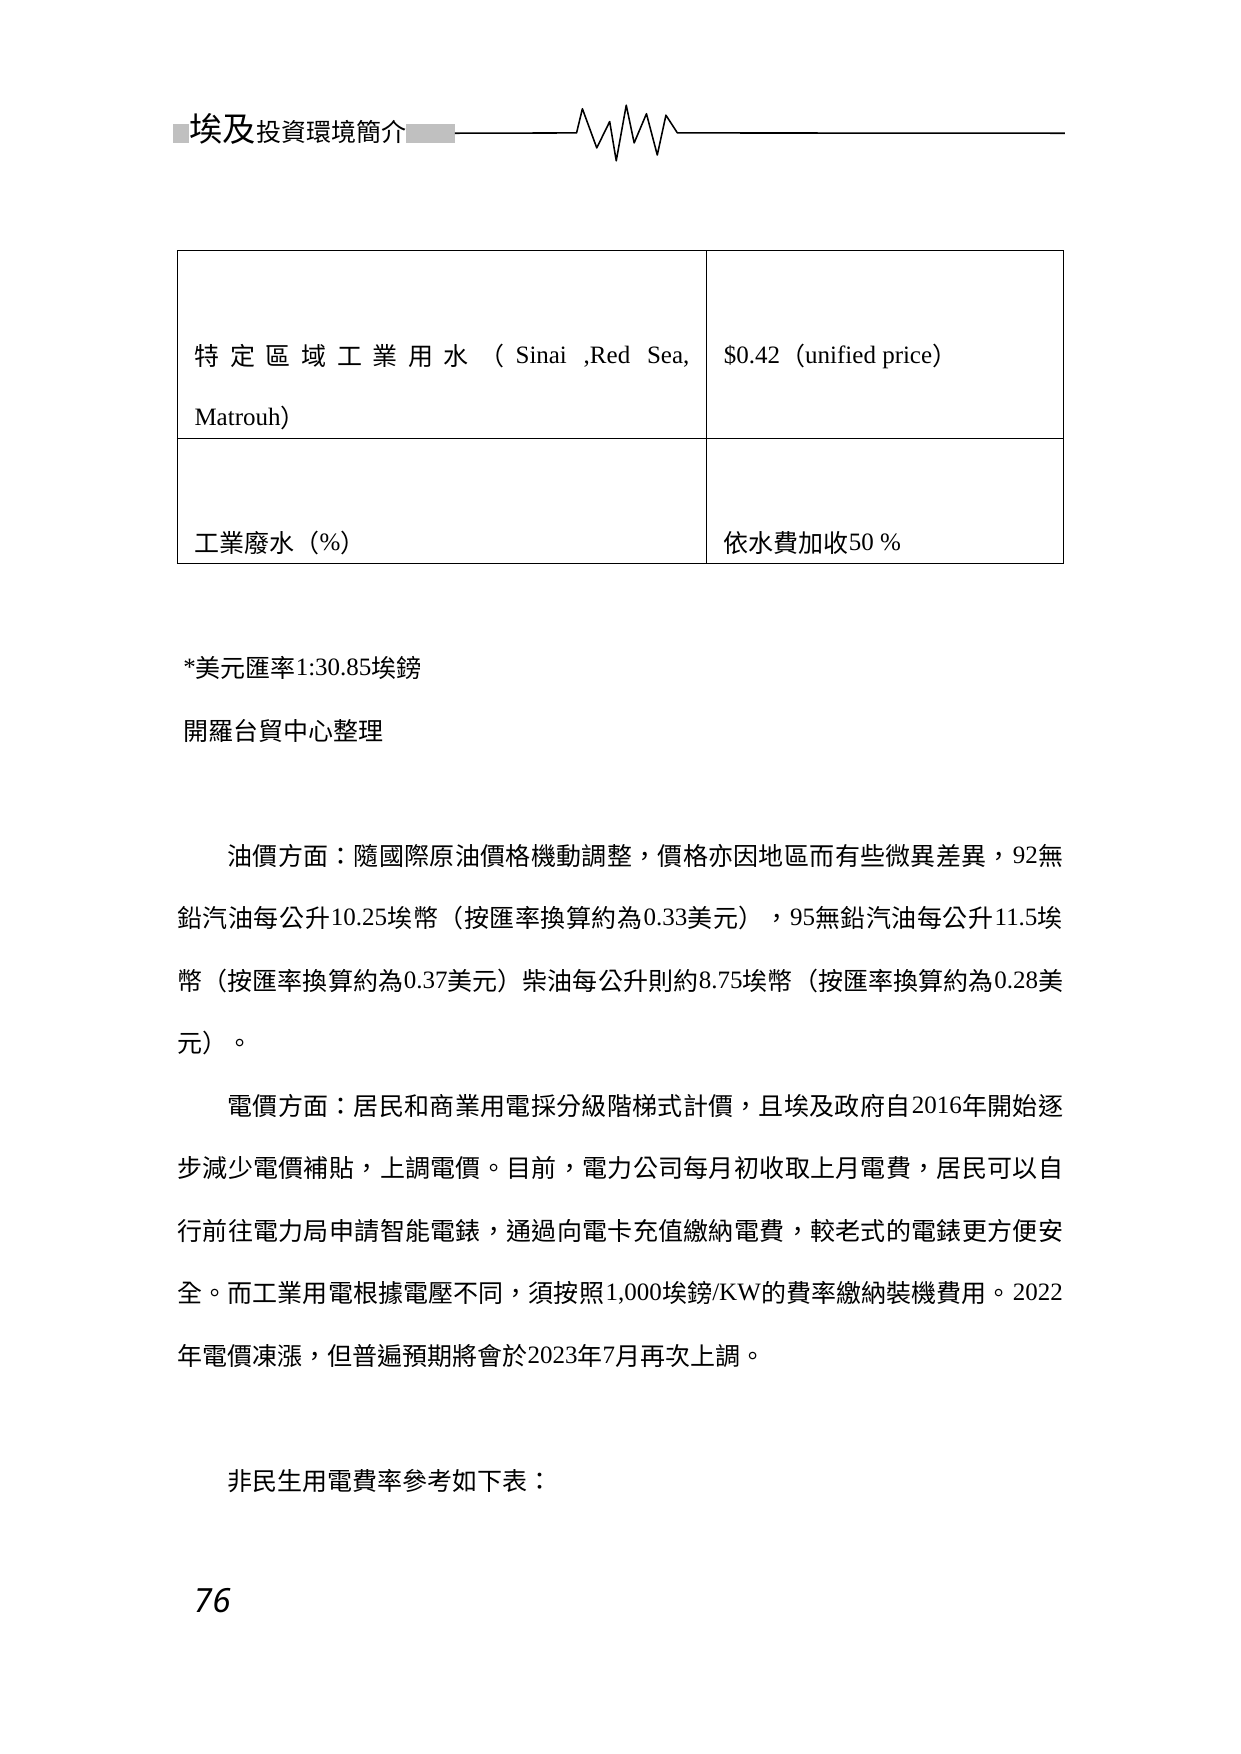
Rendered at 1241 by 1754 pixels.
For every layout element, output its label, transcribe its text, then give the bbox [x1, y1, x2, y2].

text 電價方面：居民和商業用電採分級階梯式計價，且埃及政府自2016年開始逐步減少電價補貼，上調電價。目前，電力公司每月初收取上月電費，居民可以自行前往電力局申請智能電錶，通過向電卡充值繳納電費，較老式的電錶更方便安全。而工業用電根據電壓不同，須按照1,000埃鎊/KW的費率繳納裝機費用。2022年電價凍漲，但普遍預期將會於2023年7月再次上調。 [177, 1063, 1063, 1375]
text *美元匯率1:30.85埃鎊 [183, 625, 1057, 688]
table_cell 特定區域工業用水（Sinai ,Red Sea, Matrouh） [178, 251, 706, 438]
text 非民生用電費率參考如下表： [177, 1438, 1063, 1500]
table_cell 依水費加收50 % [707, 439, 1063, 563]
text 開羅台貿中心整理 [183, 688, 1057, 750]
table_cell 工業廢水（%） [178, 439, 706, 563]
table_cell $0.42（unified price） [707, 251, 1063, 438]
text 油價方面：隨國際原油價格機動調整，價格亦因地區而有些微異差異，92無鉛汽油每公升10.25埃幣（按匯率換算約為0.33美元），95無鉛汽油每公升11.5埃幣（按匯率換算約為0.37美元）柴油每公升則約8.75埃幣（按匯率換算約為0.28美元）。 [177, 813, 1063, 1063]
